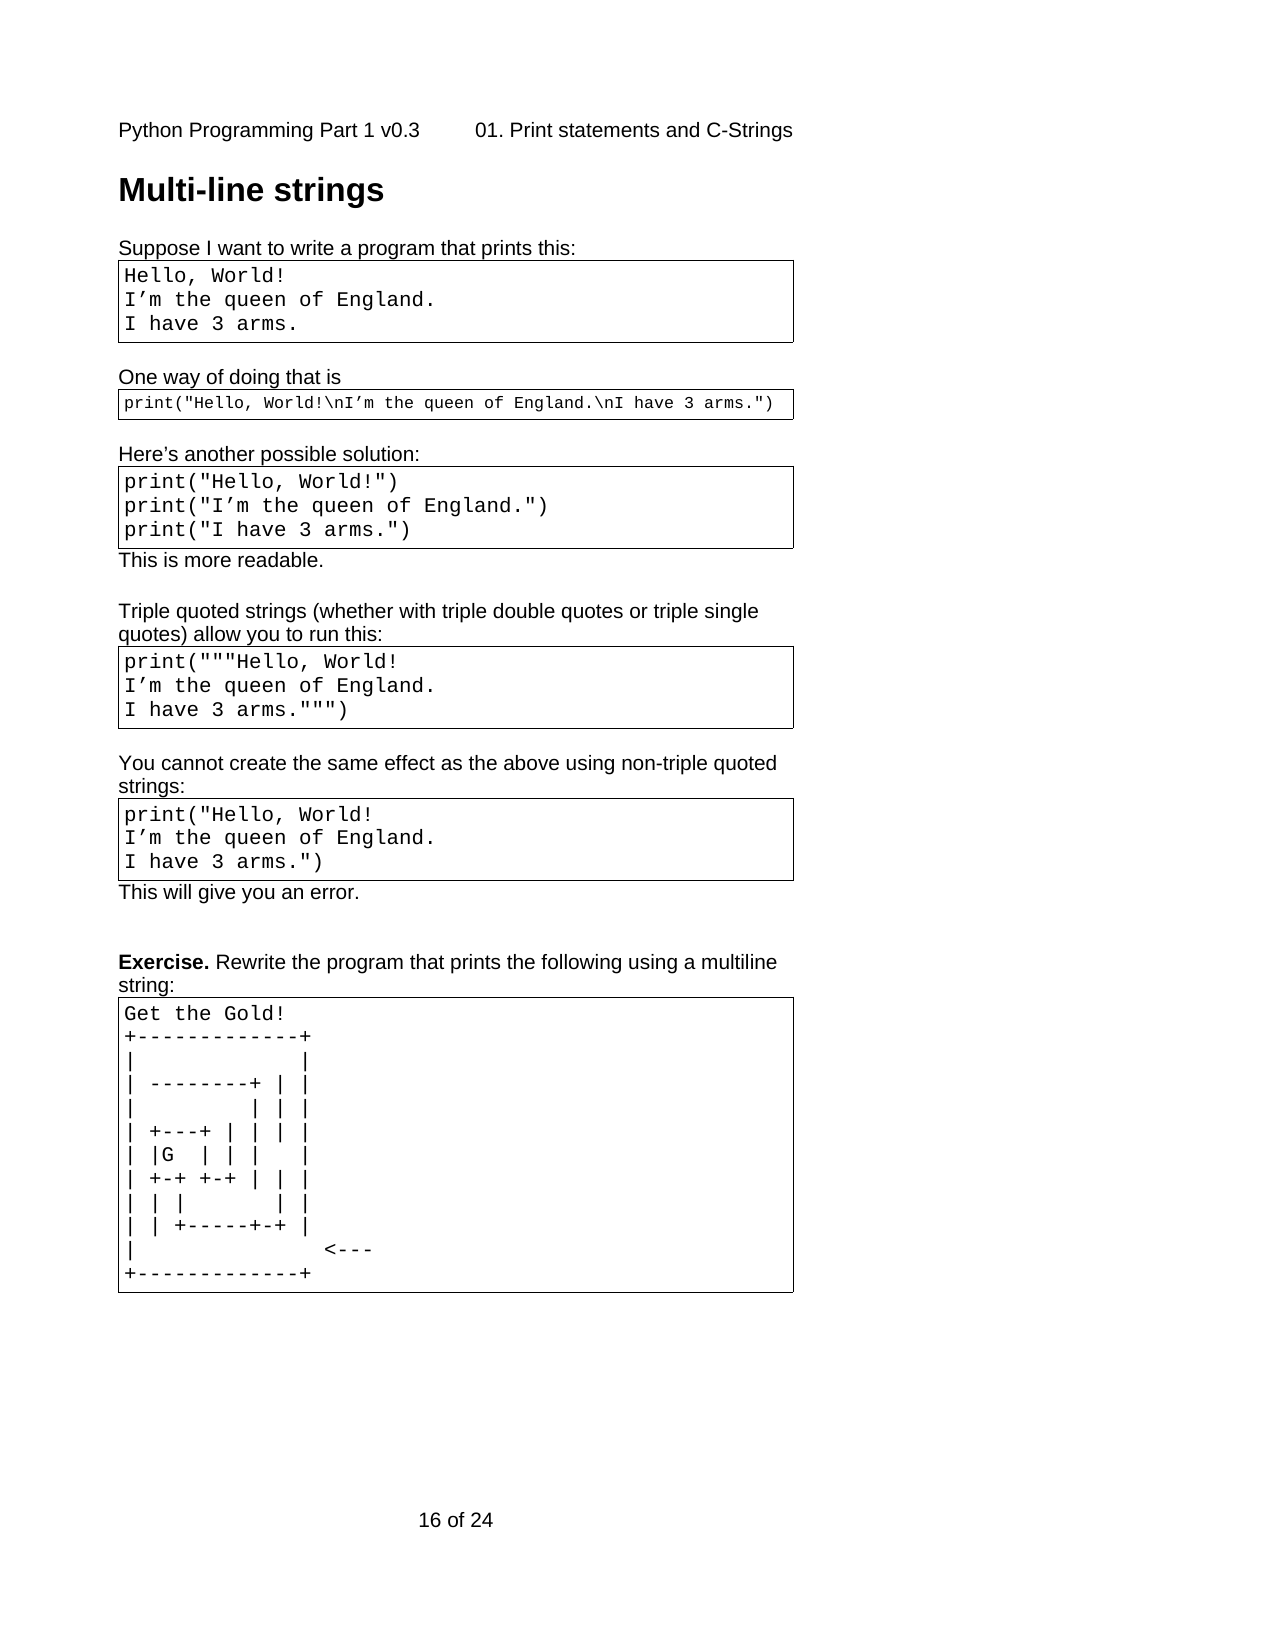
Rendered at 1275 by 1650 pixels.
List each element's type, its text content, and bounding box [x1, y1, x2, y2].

text Multi-line strings [118, 171, 793, 209]
text This is more readable. [118, 549, 793, 571]
table_header Get the Gold! +-------------+ | | | --------+ | | | | | | | +---+ | | | | | |G | | | | | +-+ +-+ | | | | | | | | | | +-----+-+ | | <--- +-------------+ [119, 998, 793, 1292]
text This will give you an error. [118, 881, 793, 904]
text Suppose I want to write a program that prints this: [118, 236, 793, 259]
text Exercise. Rewrite the program that prints the following using a multiline string: [118, 950, 793, 997]
table_header print("Hello, World! I’m the queen of England. I have 3 arms.") [119, 799, 793, 880]
table_header Hello, World! I’m the queen of England. I have 3 arms. [119, 261, 793, 342]
text Here’s another possible solution: [118, 442, 793, 466]
text One way of doing that is [118, 365, 793, 389]
text You cannot create the same effect as the above using non-triple quoted strings: [118, 751, 793, 798]
table_header print("Hello, World!\nI’m the queen of England.\nI have 3 arms.") [119, 390, 793, 419]
table_header print("Hello, World!") print("I’m the queen of England.") print("I have 3 arms.") [119, 467, 793, 548]
table_header print("""Hello, World! I’m the queen of England. I have 3 arms.""") [119, 647, 793, 728]
text Triple quoted strings (whether with triple double quotes or triple single quotes) allow you to run this: [118, 599, 793, 646]
